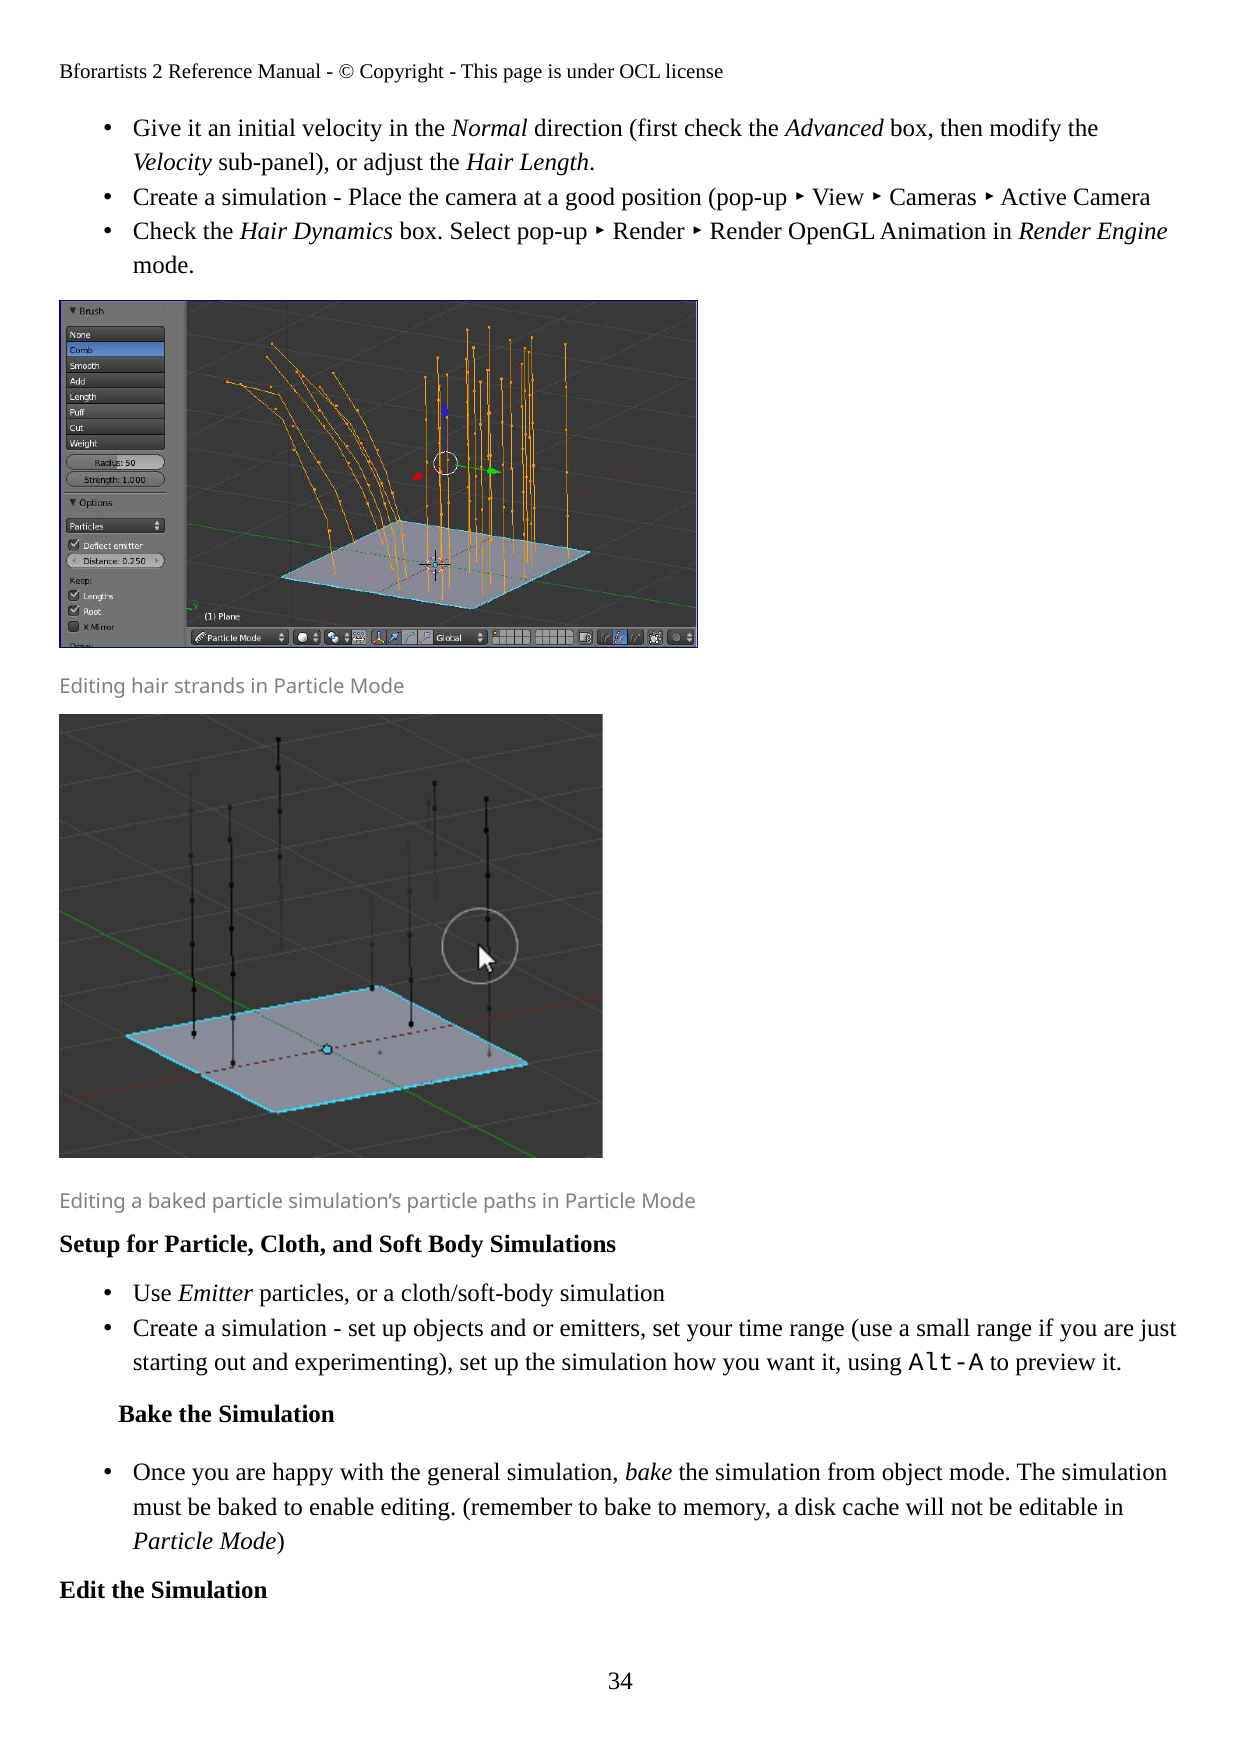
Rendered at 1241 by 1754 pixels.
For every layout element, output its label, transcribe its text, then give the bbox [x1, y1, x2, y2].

list Check the Hair Dynamics box. Select pop-up ‣ Render ‣ Render OpenGL Animation in Render Engine mode. [103, 216, 1181, 279]
text Edit the Simulation [59, 1575, 1181, 1604]
list Once you are happy with the general simulation, bake the simulation from object mode. The simulation must be baked to enable editing. (remember to bake to memory, a disk cache will not be editable in Particle Mode) [103, 1457, 1181, 1555]
list Create a simulation - set up objects and or emitters, set your time range (use a small range if you are just starting out and experimenting), set up the simulation how you want it, using Alt-A to preview it. [103, 1313, 1181, 1378]
picture [61, 301, 697, 647]
text Setup for Particle, Cloth, and Soft Body Simulations [59, 1229, 1181, 1258]
text Bake the Simulation [118, 1399, 1122, 1428]
list Give it an initial velocity in the Normal direction (first check the Advanced box, then modify the Velocity sub-panel), or adjust the Hair Length. [103, 113, 1181, 176]
picture [59, 714, 603, 1158]
list Use Emitter particles, or a cloth/soft-body simulation [103, 1278, 1181, 1307]
text Editing a baked particle simulation’s particle paths in Particle Mode [59, 1184, 1181, 1215]
list Create a simulation - Place the camera at a good position (pop-up ‣ View ‣ Cameras ‣ Active Camera [103, 182, 1181, 210]
text Editing hair strands in Particle Mode [59, 668, 1181, 699]
